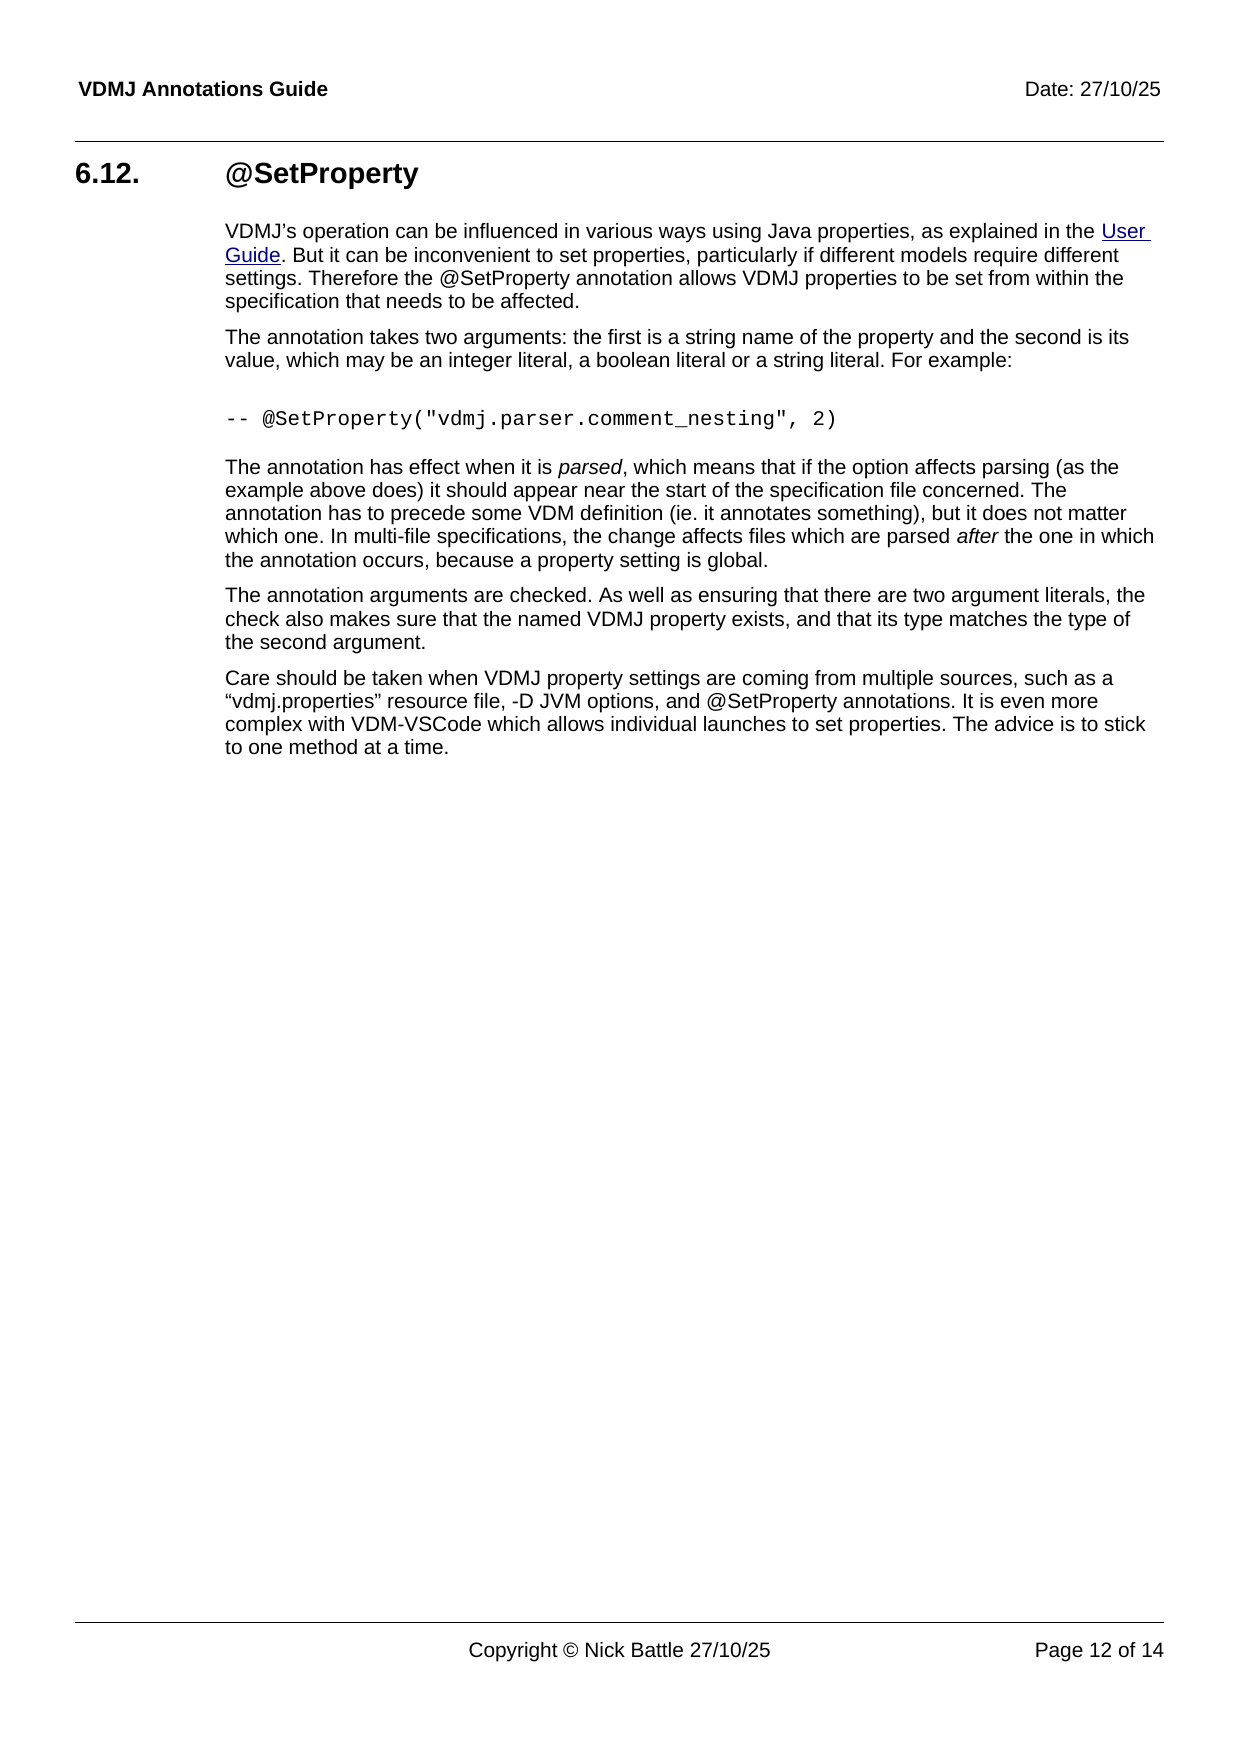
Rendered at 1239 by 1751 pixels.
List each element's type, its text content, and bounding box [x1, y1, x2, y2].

text The annotation arguments are checked. As well as ensuring that there are two argument literals, the check also makes sure that the named VDMJ property exists, and that its type matches the type of the second argument. [225, 584, 1164, 654]
text Care should be taken when VDMJ property settings are coming from multiple sources, such as a “vdmj.properties” resource file, -D JVM options, and @SetProperty annotations. It is even more complex with VDM-VSCode which allows individual launches to set properties. The advice is to stick to one method at a time. [225, 666, 1164, 759]
text -- @SetProperty("vdmj.parser.comment_nesting", 2) [225, 408, 1164, 432]
text VDMJ’s operation can be influenced in various ways using Java properties, as explained in the User Guide. But it can be inconvenient to set properties, particularly if different models require different settings. Therefore the @SetProperty annotation allows VDMJ properties to be set from within the specification that needs to be affected. [225, 220, 1164, 313]
subtitle @SetProperty [75, 157, 1164, 190]
text The annotation has effect when it is parsed, which means that if the option affects parsing (as the example above does) it should appear near the start of the specification file concerned. The annotation has to precede some VDM definition (ie. it annotates something), but it does not matter which one. In multi-file specifications, the change affects files which are parsed after the one in which the annotation occurs, because a property setting is global. [225, 455, 1164, 572]
text The annotation takes two arguments: the first is a string name of the property and the second is its value, which may be an integer literal, a boolean literal or a string literal. For example: [225, 326, 1164, 372]
